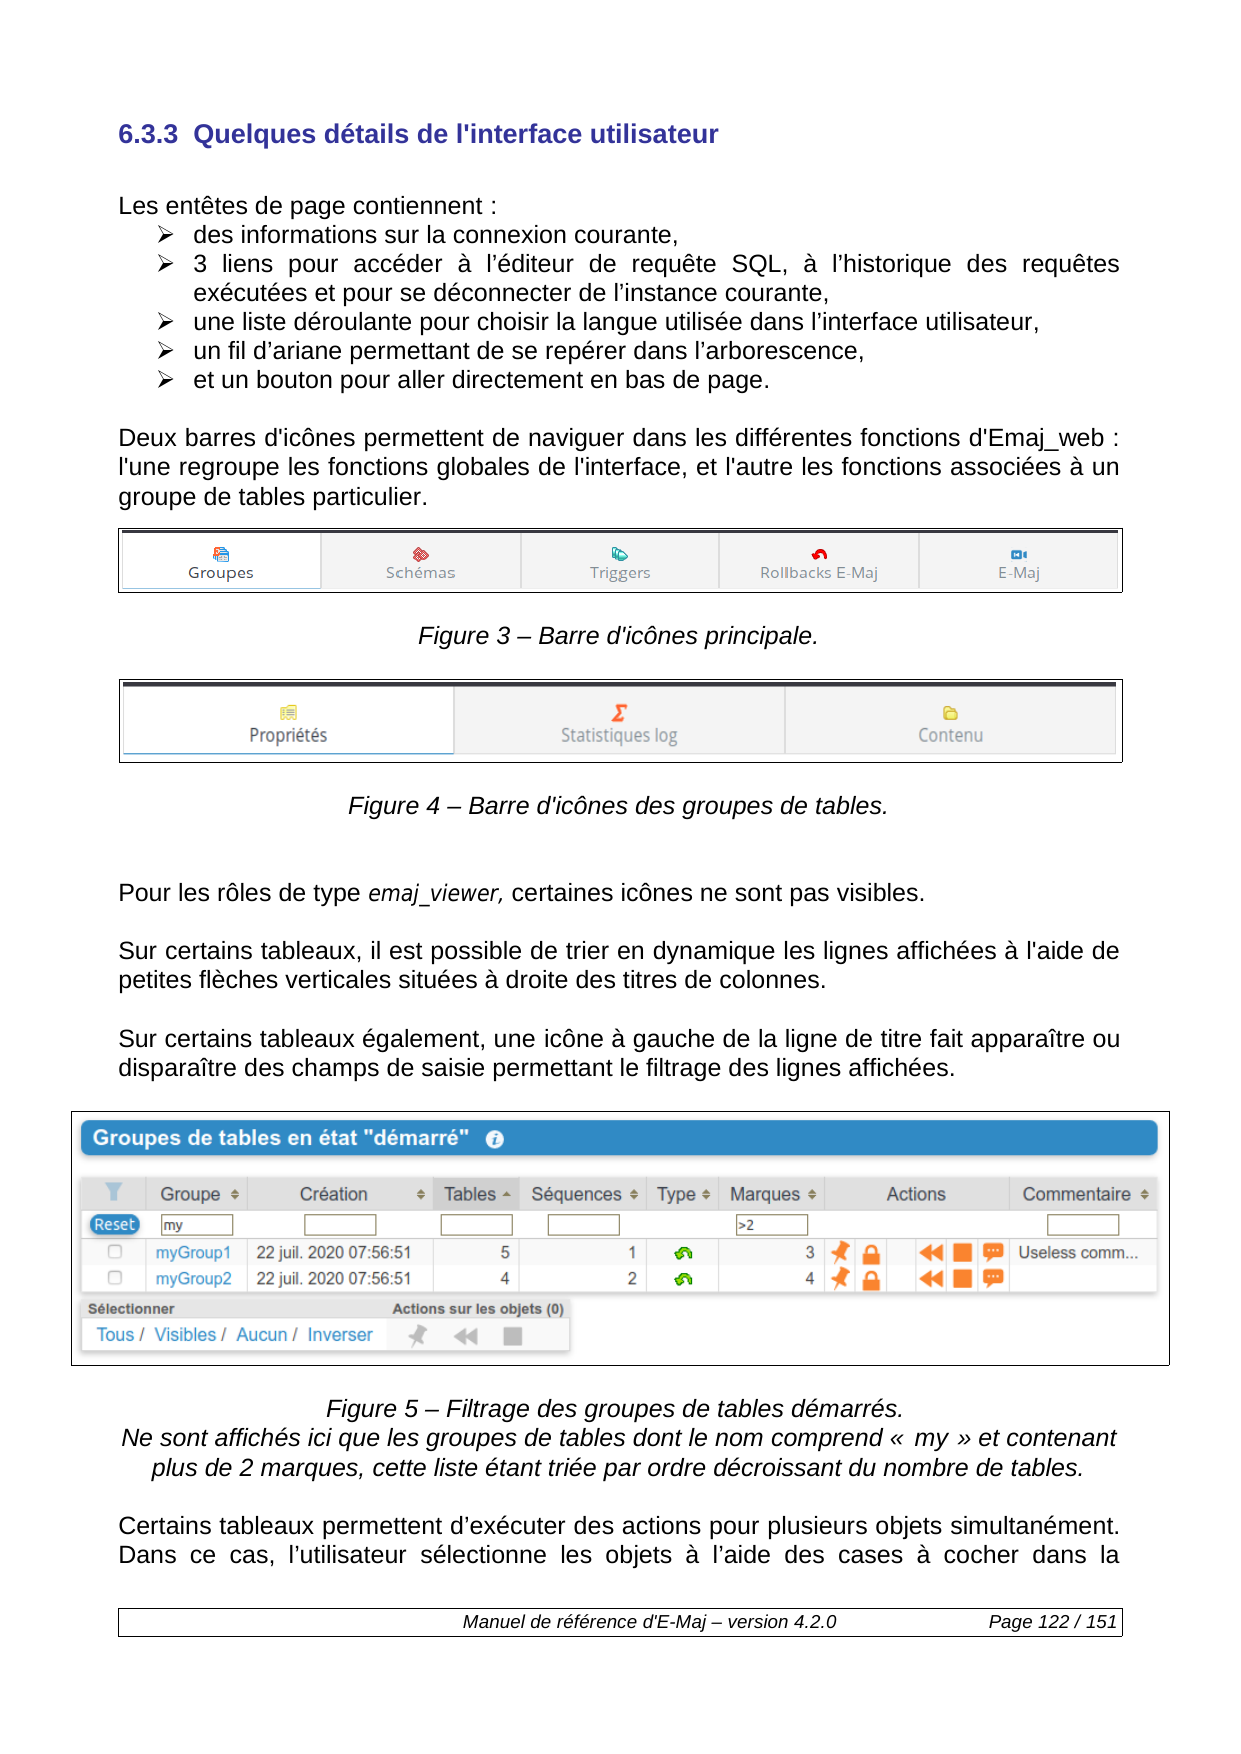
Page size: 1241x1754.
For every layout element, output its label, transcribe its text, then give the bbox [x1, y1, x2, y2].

text Certains tableaux permettent d’exécuter des actions pour plusieurs objets simultanément. Dans ce cas, l’utilisateur sélectionne les objets à l’aide des cases à cocher dans la [118, 1511, 1122, 1569]
text Les entêtes de page contiennent : [118, 191, 1122, 220]
list un fil d’ariane permettant de se repérer dans l’arborescence, [156, 336, 1122, 365]
text Sur certains tableaux également, une icône à gauche de la ligne de titre fait apparaître ou disparaître des champs de saisie permettant le filtrage des lignes affichées. [118, 1023, 1122, 1082]
picture [121, 682, 1119, 759]
text Deux barres d'icônes permettent de naviguer dans les différentes fonctions d'Emaj_web : l'une regroupe les fonctions globales de l'interface, et l'autre les fonctions associées à un groupe de tables particulier. [118, 423, 1122, 510]
text Figure 4 – Barre d'icônes des groupes de tables. [118, 791, 1122, 820]
text Pour les rôles de type emaj_viewer, certaines icônes ne sont pas visibles. [118, 878, 1122, 907]
list une liste déroulante pour choisir la langue utilisée dans l’interface utilisateur, [156, 307, 1122, 336]
picture [72, 1112, 1169, 1365]
text Figure 3 – Barre d'icônes principale. [118, 621, 1122, 650]
text Figure 5 – Filtrage des groupes de tables démarrés. Ne sont affichés ici que les groupes de tables dont le nom comprend « my » et contenant plus de 2 marques, cette liste étant triée par ordre décroissant du nombre de tables. [118, 1394, 1122, 1481]
list 3 liens pour accéder à l’éditeur de requête SQL, à l’historique des requêtes exécutées et pour se déconnecter de l’instance courante, [156, 249, 1122, 307]
subtitle Quelques détails de l'interface utilisateur [118, 118, 1122, 149]
list des informations sur la connexion courante, [156, 220, 1122, 249]
picture [121, 530, 1119, 589]
list et un bouton pour aller directement en bas de page. [156, 365, 1122, 394]
text Sur certains tableaux, il est possible de trier en dynamique les lignes affichées à l'aide de petites flèches verticales situées à droite des titres de colonnes. [118, 936, 1122, 994]
